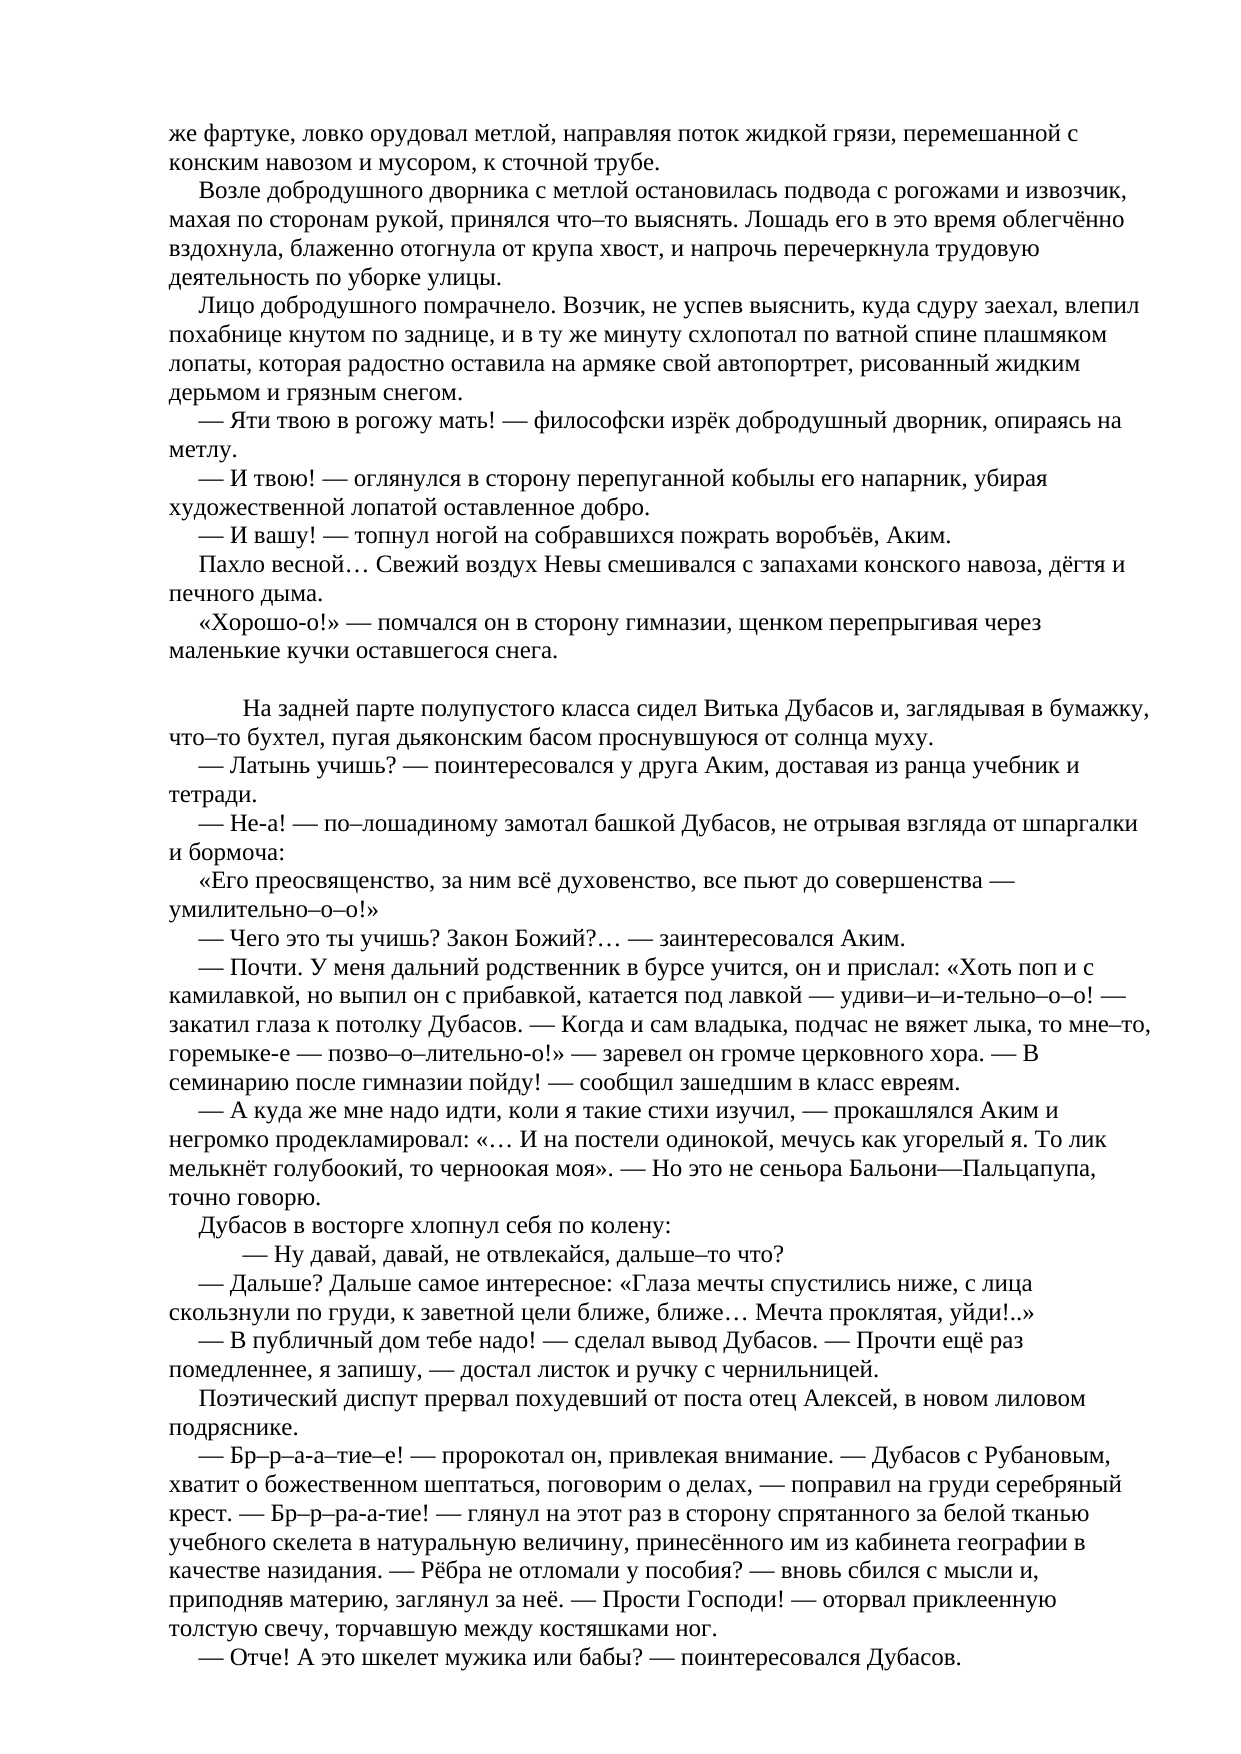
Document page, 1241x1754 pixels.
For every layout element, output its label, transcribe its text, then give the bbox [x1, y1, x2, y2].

text Лицо добродушного помрачнело. Возчик, не успев выяснить, куда сдуру заехал, влепил похабнице кнутом по заднице, и в ту же минуту схлопотал по ватной спине плашмяком лопаты, которая радостно оставила на армяке свой автопортрет, рисованный жидким дерьмом и грязным снегом. [169, 291, 1152, 406]
text Дубасов в восторге хлопнул себя по колену: [169, 1211, 1152, 1239]
text — Почти. У меня дальний родственник в бурсе учится, он и прислал: «Хоть поп и с камилавкой, но выпил он с прибавкой, катается под лавкой — удиви–и–и-тельно–о–о! — закатил глаза к потолку Дубасов. — Когда и сам владыка, подчас не вяжет лыка, то мне–то, горемыке-е — позво–о–лительно-о!» — заревел он громче церковного хора. — В семинарию после гимназии пойду! — сообщил зашедшим в класс евреям. [169, 952, 1152, 1096]
text «Его преосвященство, за ним всё духовенство, все пьют до совершенства — умилительно–о–о!» [169, 866, 1152, 923]
text — И вашу! — топнул ногой на собравшихся пожрать воробъёв, Аким. [169, 521, 1152, 549]
text же фартуке, ловко орудовал метлой, направляя поток жидкой грязи, перемешанной с конским навозом и мусором, к сточной трубе. [169, 118, 1152, 176]
text На задней парте полупустого класса сидел Витька Дубасов и, заглядывая в бумажку, что–то бухтел, пугая дьяконским басом проснувшуюся от солнца муху. [169, 693, 1152, 751]
text — Яти твою в рогожу мать! — философски изрёк добродушный дворник, опираясь на метлу. [169, 406, 1152, 463]
text — И твою! — оглянулся в сторону перепуганной кобылы его напарник, убирая художественной лопатой оставленное добро. [169, 463, 1152, 521]
text — Чего это ты учишь? Закон Божий?… — заинтересовался Аким. [169, 923, 1152, 952]
text Пахло весной… Свежий воздух Невы смешивался с запахами конского навоза, дёгтя и печного дыма. [169, 549, 1152, 607]
text Возле добродушного дворника с метлой остановилась подвода с рогожами и извозчик, махая по сторонам рукой, принялся что–то выяснять. Лошадь его в это время облегчённо вздохнула, блаженно отогнула от крупа хвост, и напрочь перечеркнула трудовую деятельность по уборке улицы. [169, 176, 1152, 291]
text — Не-а! — по–лошадиному замотал башкой Дубасов, не отрывая взгляда от шпаргалки и бормоча: [169, 808, 1152, 866]
text Поэтический диспут прервал похудевший от поста отец Алексей, в новом лиловом подряснике. [169, 1383, 1152, 1441]
text — Отче! А это шкелет мужика или бабы? — поинтересовался Дубасов. [169, 1642, 1152, 1671]
text «Хорошо-о!» — помчался он в сторону гимназии, щенком перепрыгивая через маленькие кучки оставшегося снега. [169, 607, 1152, 664]
text — В публичный дом тебе надо! — сделал вывод Дубасов. — Прочти ещё раз помедленнее, я запишу, — достал листок и ручку с чернильницей. [169, 1326, 1152, 1383]
text — Ну давай, давай, не отвлекайся, дальше–то что? [169, 1239, 1152, 1268]
text — А куда же мне надо идти, коли я такие стихи изучил, — прокашлялся Аким и негромко продекламировал: «… И на постели одинокой, мечусь как угорелый я. То лик мелькнёт голубоокий, то черноокая моя». — Но это не сеньора Бальони—Пальцапупа, точно говорю. [169, 1096, 1152, 1211]
text — Латынь учишь? — поинтересовался у друга Аким, доставая из ранца учебник и тетради. [169, 751, 1152, 808]
text — Бр–р–а-а–тие–е! — пророкотал он, привлекая внимание. — Дубасов с Рубановым, хватит о божественном шептаться, поговорим о делах, — поправил на груди серебряный крест. — Бр–р–ра-а-тие! — глянул на этот раз в сторону спрятанного за белой тканью учебного скелета в натуральную величину, принесённого им из кабинета географии в качестве назидания. — Рёбра не отломали у пособия? — вновь сбился с мысли и, приподняв материю, заглянул за неё. — Прости Господи! — оторвал приклеенную толстую свечу, торчавшую между костяшками ног. [169, 1441, 1152, 1642]
text — Дальше? Дальше самое интересное: «Глаза мечты спустились ниже, с лица скользнули по груди, к заветной цели ближе, ближе… Мечта проклятая, уйди!..» [169, 1268, 1152, 1326]
